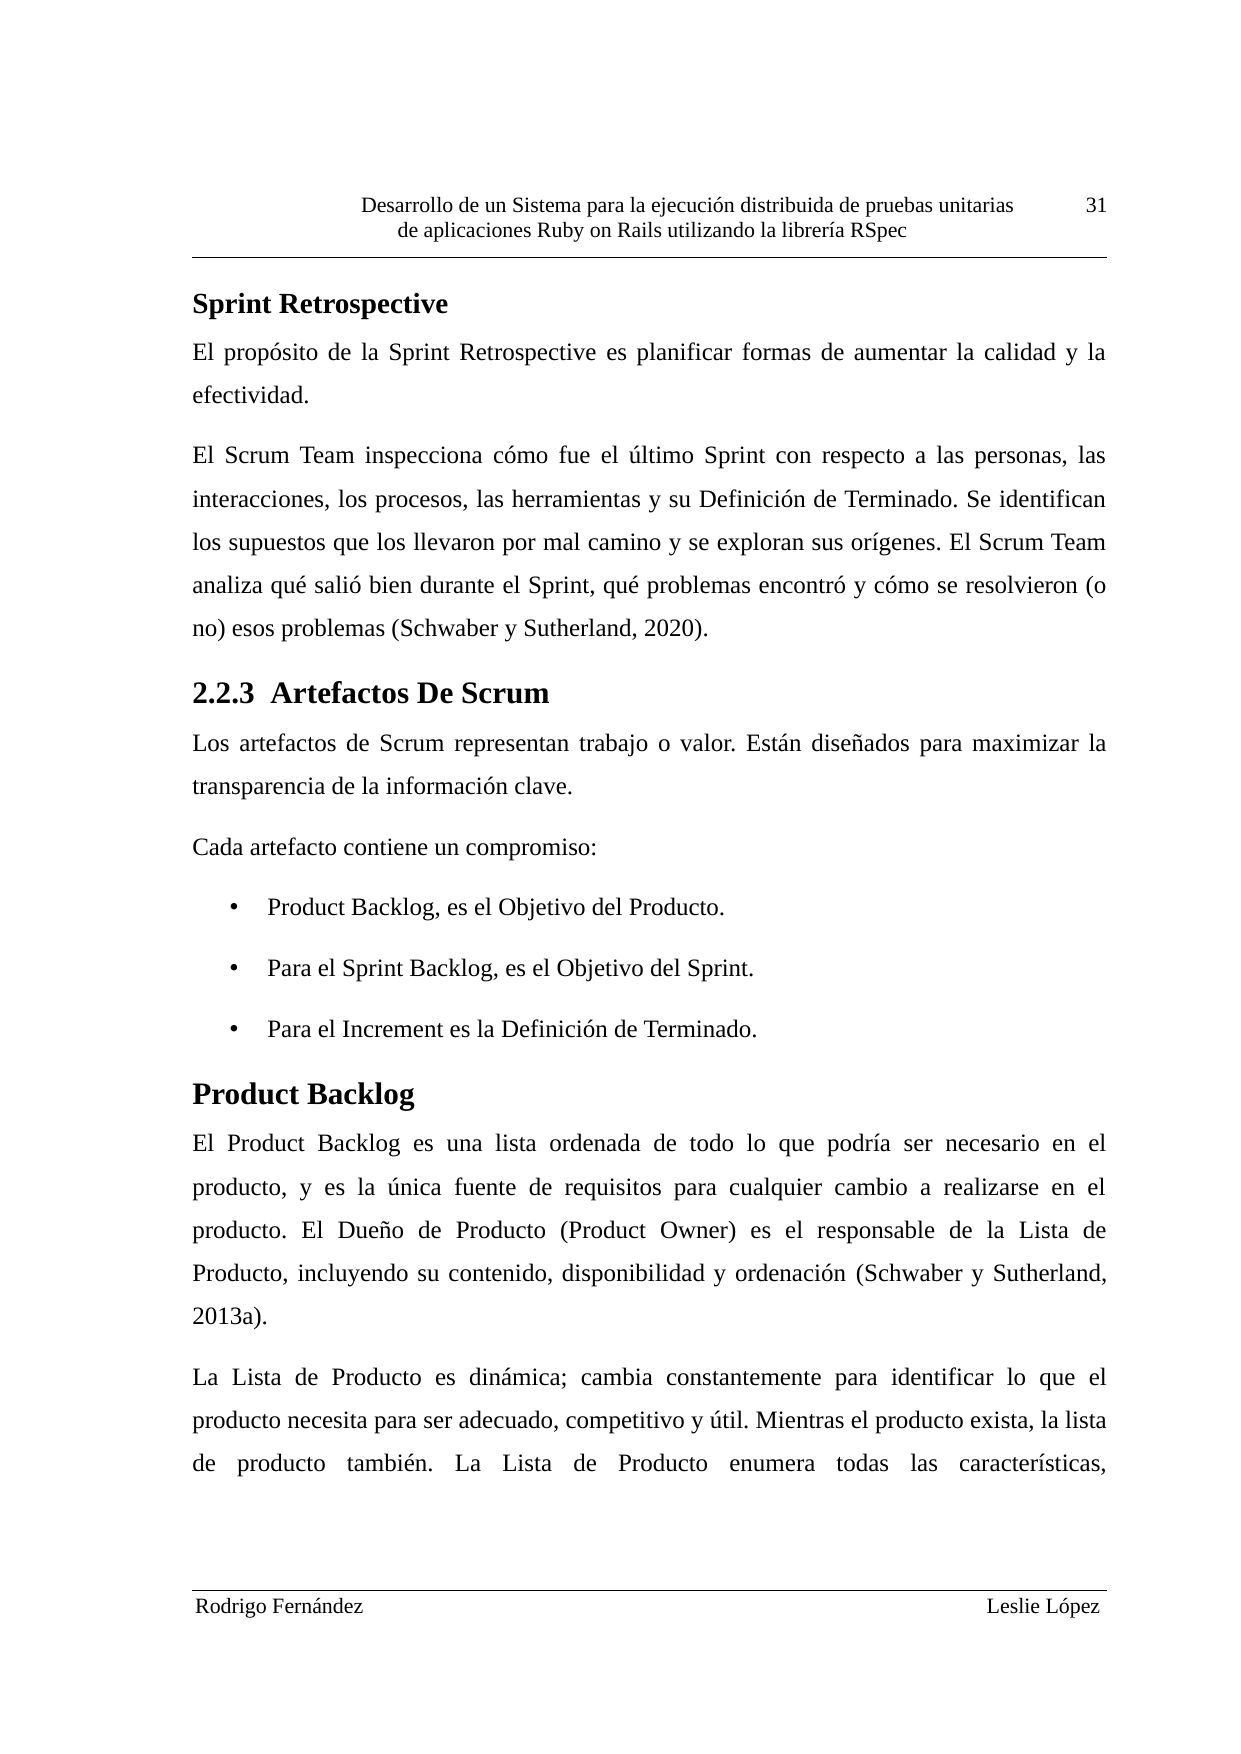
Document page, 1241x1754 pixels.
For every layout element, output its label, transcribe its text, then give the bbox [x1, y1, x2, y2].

list La Lista de Producto es dinámica; cambia constantemente para identificar lo que el producto necesita para ser adecuado, competitivo y útil. Mientras el producto exista, la lista de producto también. La Lista de Producto enumera todas las características, [192, 1362, 1107, 1477]
list Cada artefacto contiene un compromiso: [192, 832, 1107, 860]
subtitle Sprint Retrospective [192, 286, 1107, 320]
subtitle Artefactos de scrum [192, 674, 1107, 710]
subtitle Product Backlog [192, 1075, 1107, 1111]
list Product Backlog, es el Objetivo del Producto. [229, 892, 1107, 921]
list Para el Increment es la Definición de Terminado. [229, 1014, 1107, 1043]
list Los artefactos de Scrum representan trabajo o valor. Están diseñados para maximizar la transparencia de la información clave. [192, 728, 1107, 799]
list Para el Sprint Backlog, es el Objetivo del Sprint. [229, 953, 1107, 982]
text El Scrum Team inspecciona cómo fue el último Sprint con respecto a las personas, las interacciones, los procesos, las herramientas y su Definición de Terminado. Se identifican los supuestos que los llevaron por mal camino y se exploran sus orígenes. El Scrum Team analiza qué salió bien durante el Sprint, qué problemas encontró y cómo se resolvieron (o no) esos problemas (Schwaber y Sutherland, 2020).⁠ [192, 441, 1107, 642]
list El Product Backlog es una lista ordenada de todo lo que podría ser necesario en el producto, y es la única fuente de requisitos para cualquier cambio a realizarse en el producto. El Dueño de Producto (Product Owner) es el responsable de la Lista de Producto, incluyendo su contenido, disponibilidad y ordenación (Schwaber y Sutherland, 2013a). [192, 1128, 1107, 1330]
text El propósito de la Sprint Retrospective es planificar formas de aumentar la calidad y la efectividad. [192, 337, 1107, 408]
